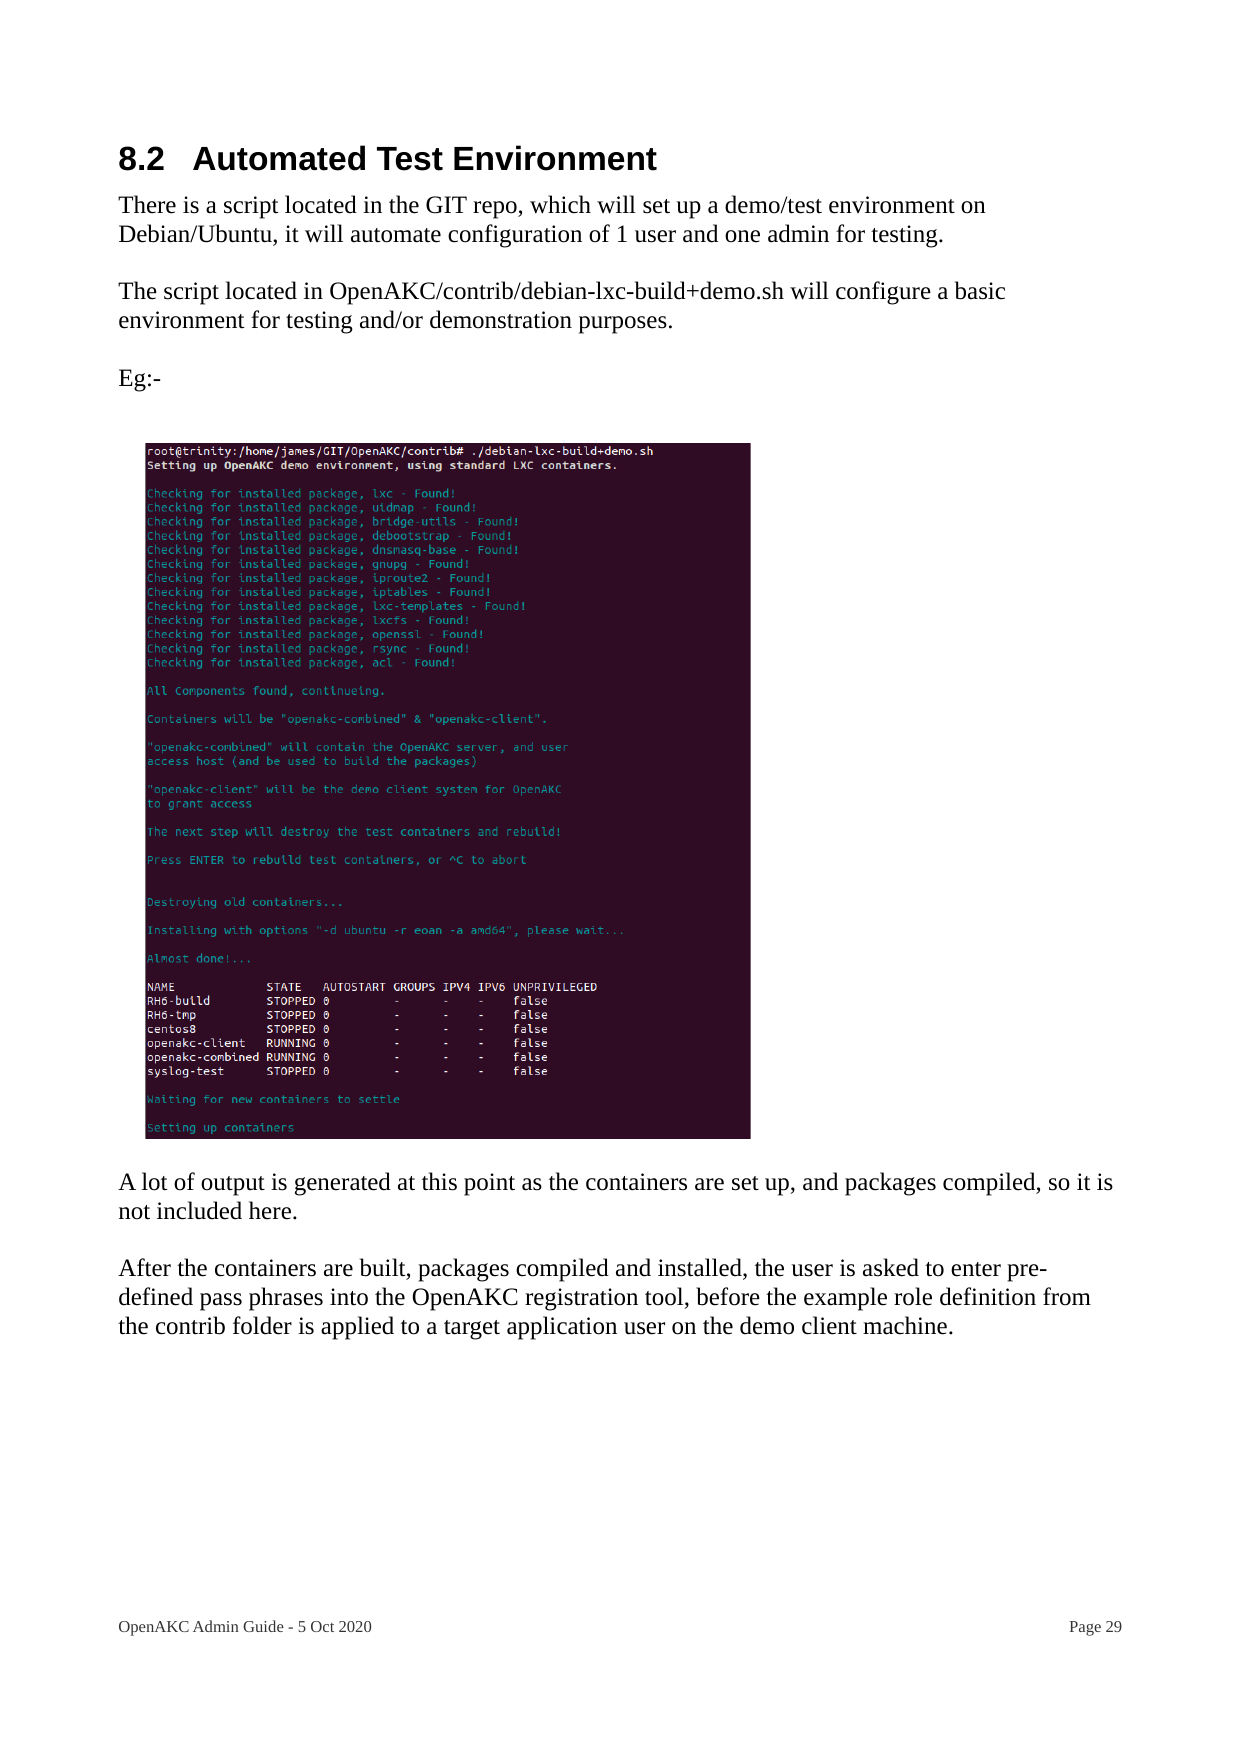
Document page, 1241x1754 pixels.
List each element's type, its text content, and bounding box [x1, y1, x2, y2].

text The script located in OpenAKC/contrib/debian-lxc-build+demo.sh will configure a basic environment for testing and/or demonstration purposes. [118, 276, 1122, 334]
subtitle 8.2 Automated Test Environment [118, 139, 1122, 178]
text There is a script located in the GIT repo, which will set up a demo/test environment on Debian/Ubuntu, it will automate configuration of 1 user and one admin for testing. [118, 190, 1122, 248]
text A lot of output is generated at this point as the containers are set up, and packages compiled, so it is not included here. [118, 1167, 1122, 1224]
text Eg:- [118, 363, 1122, 391]
text After the containers are built, packages compiled and installed, the user is asked to enter pre-defined pass phrases into the OpenAKC registration tool, before the example role definition from the contrib folder is applied to a target application user on the demo client machine. [118, 1253, 1122, 1339]
picture [145, 443, 751, 1139]
